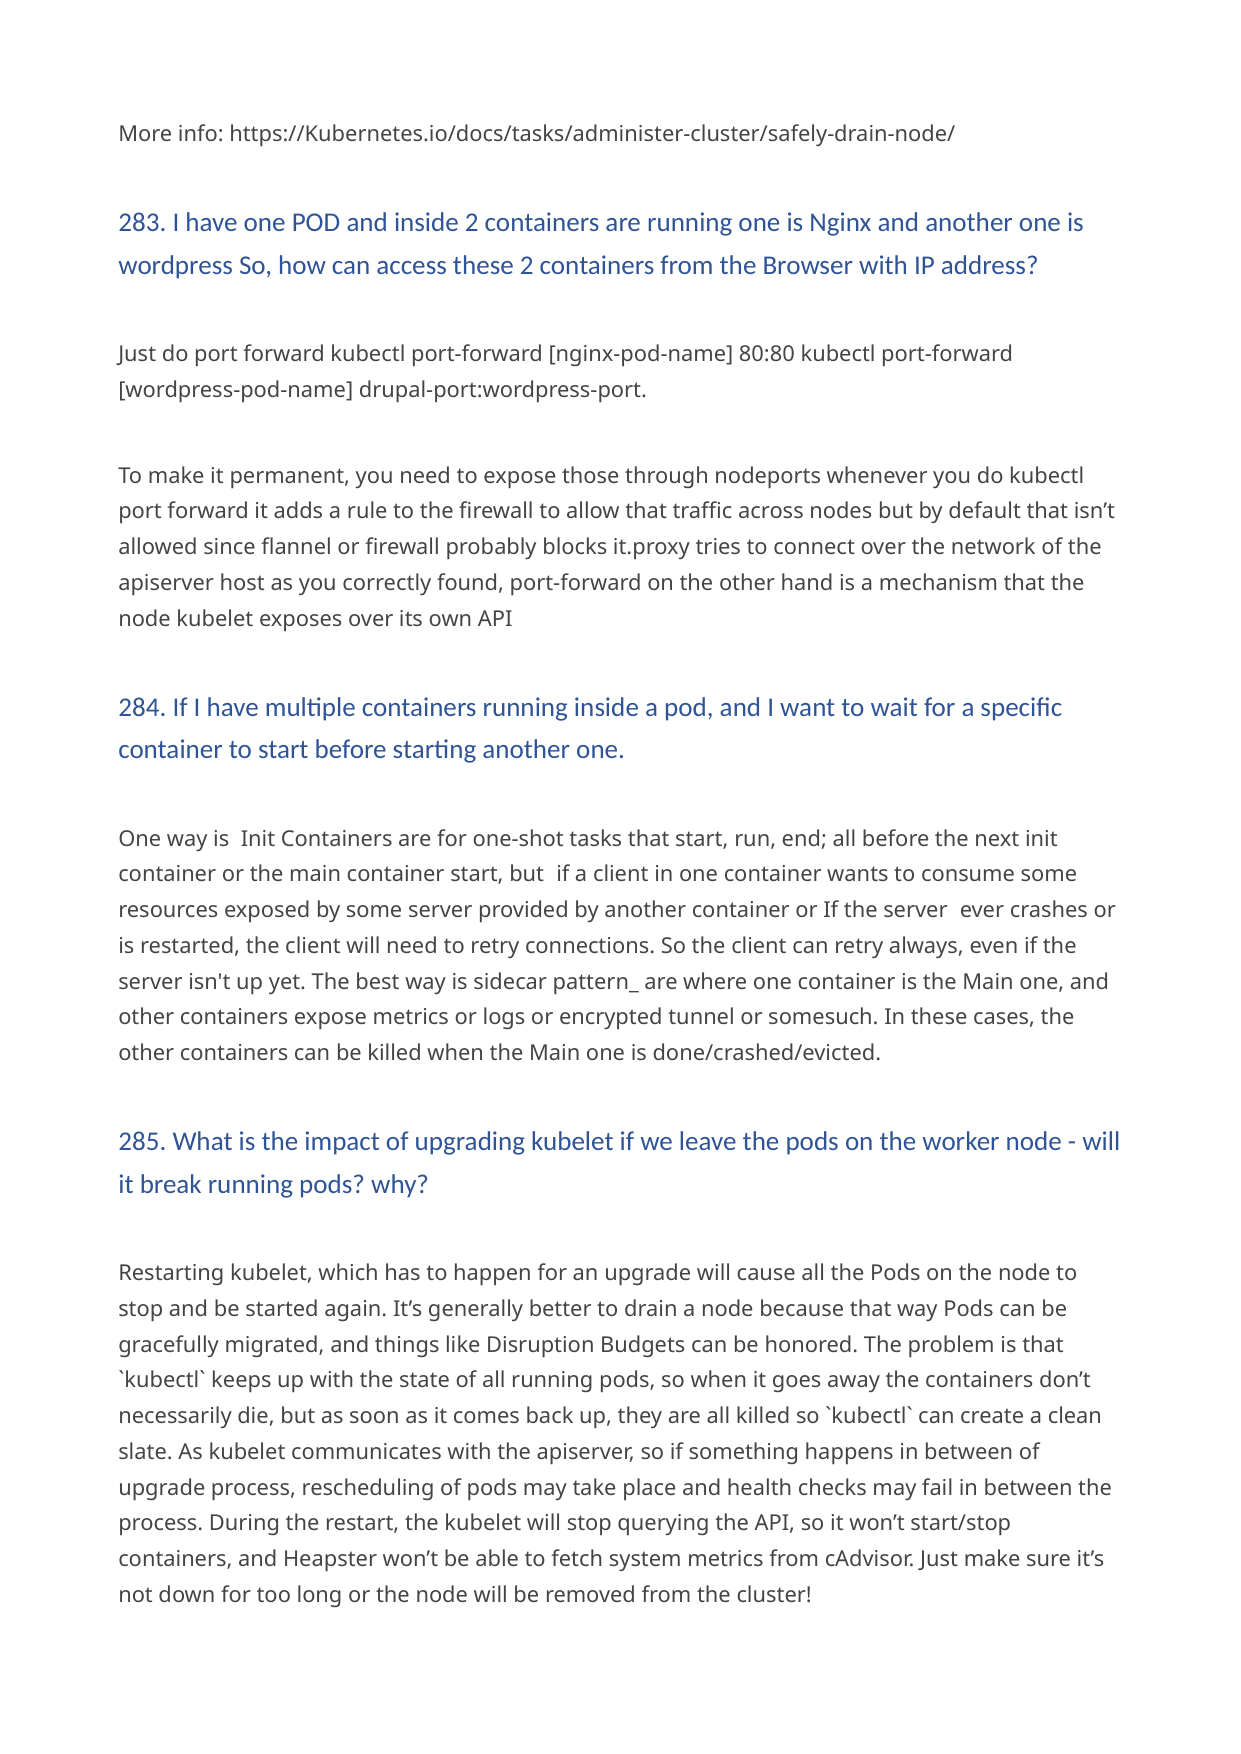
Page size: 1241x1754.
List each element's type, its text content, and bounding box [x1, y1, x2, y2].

text To make it permanent, you need to expose those through nodeports whenever you do kubectl port forward it adds a rule to the firewall to allow that traffic across nodes but by default that isn’t allowed since flannel or firewall probably blocks it.proxy tries to connect over the network of the apiserver host as you correctly found, port-forward on the other hand is a mechanism that the node kubelet exposes over its own API [118, 460, 1122, 632]
subtitle 283. I have one POD and inside 2 containers are running one is Nginx and another one is wordpress So, how can access these 2 containers from the Browser with IP address? [118, 206, 1122, 281]
text One way is Init Containers are for one-shot tasks that start, run, end; all before the next init container or the main container start, but if a client in one container wants to consume some resources exposed by some server provided by another container or If the server ever crashes or is restarted, the client will need to retry connections. So the client can retry always, even if the server isn't up yet. The best way is sidecar pattern_ are where one container is the Main one, and other containers expose metrics or logs or encrypted tunnel or somesuch. In these cases, the other containers can be killed when the Main one is done/crashed/evicted. [118, 823, 1122, 1067]
text Just do port forward kubectl port-forward [nginx-pod-name] 80:80 kubectl port-forward [wordpress-pod-name] drupal-port:wordpress-port. [118, 338, 1122, 404]
subtitle 285. What is the impact of upgrading kubelet if we leave the pods on the worker node - will it break running pods? why? [118, 1124, 1122, 1200]
text More info: https://Kubernetes.io/docs/tasks/administer-cluster/safely-drain-node/ [118, 118, 1122, 148]
subtitle 284. If I have multiple containers running inside a pod, and I want to wait for a specific container to start before starting another one. [118, 690, 1122, 766]
text Restarting kubelet, which has to happen for an upgrade will cause all the Pods on the node to stop and be started again. It’s generally better to drain a node because that way Pods can be gracefully migrated, and things like Disruption Budgets can be honored. The problem is that `kubectl` keeps up with the state of all running pods, so when it goes away the containers don’t necessarily die, but as soon as it comes back up, they are all killed so `kubectl` can create a clean slate. As kubelet communicates with the apiserver, so if something happens in between of upgrade process, rescheduling of pods may take place and health checks may fail in between the process. During the restart, the kubelet will stop querying the API, so it won’t start/stop containers, and Heapster won’t be able to fetch system metrics from cAdvisor. Just make sure it’s not down for too long or the node will be removed from the cluster! [118, 1257, 1122, 1608]
